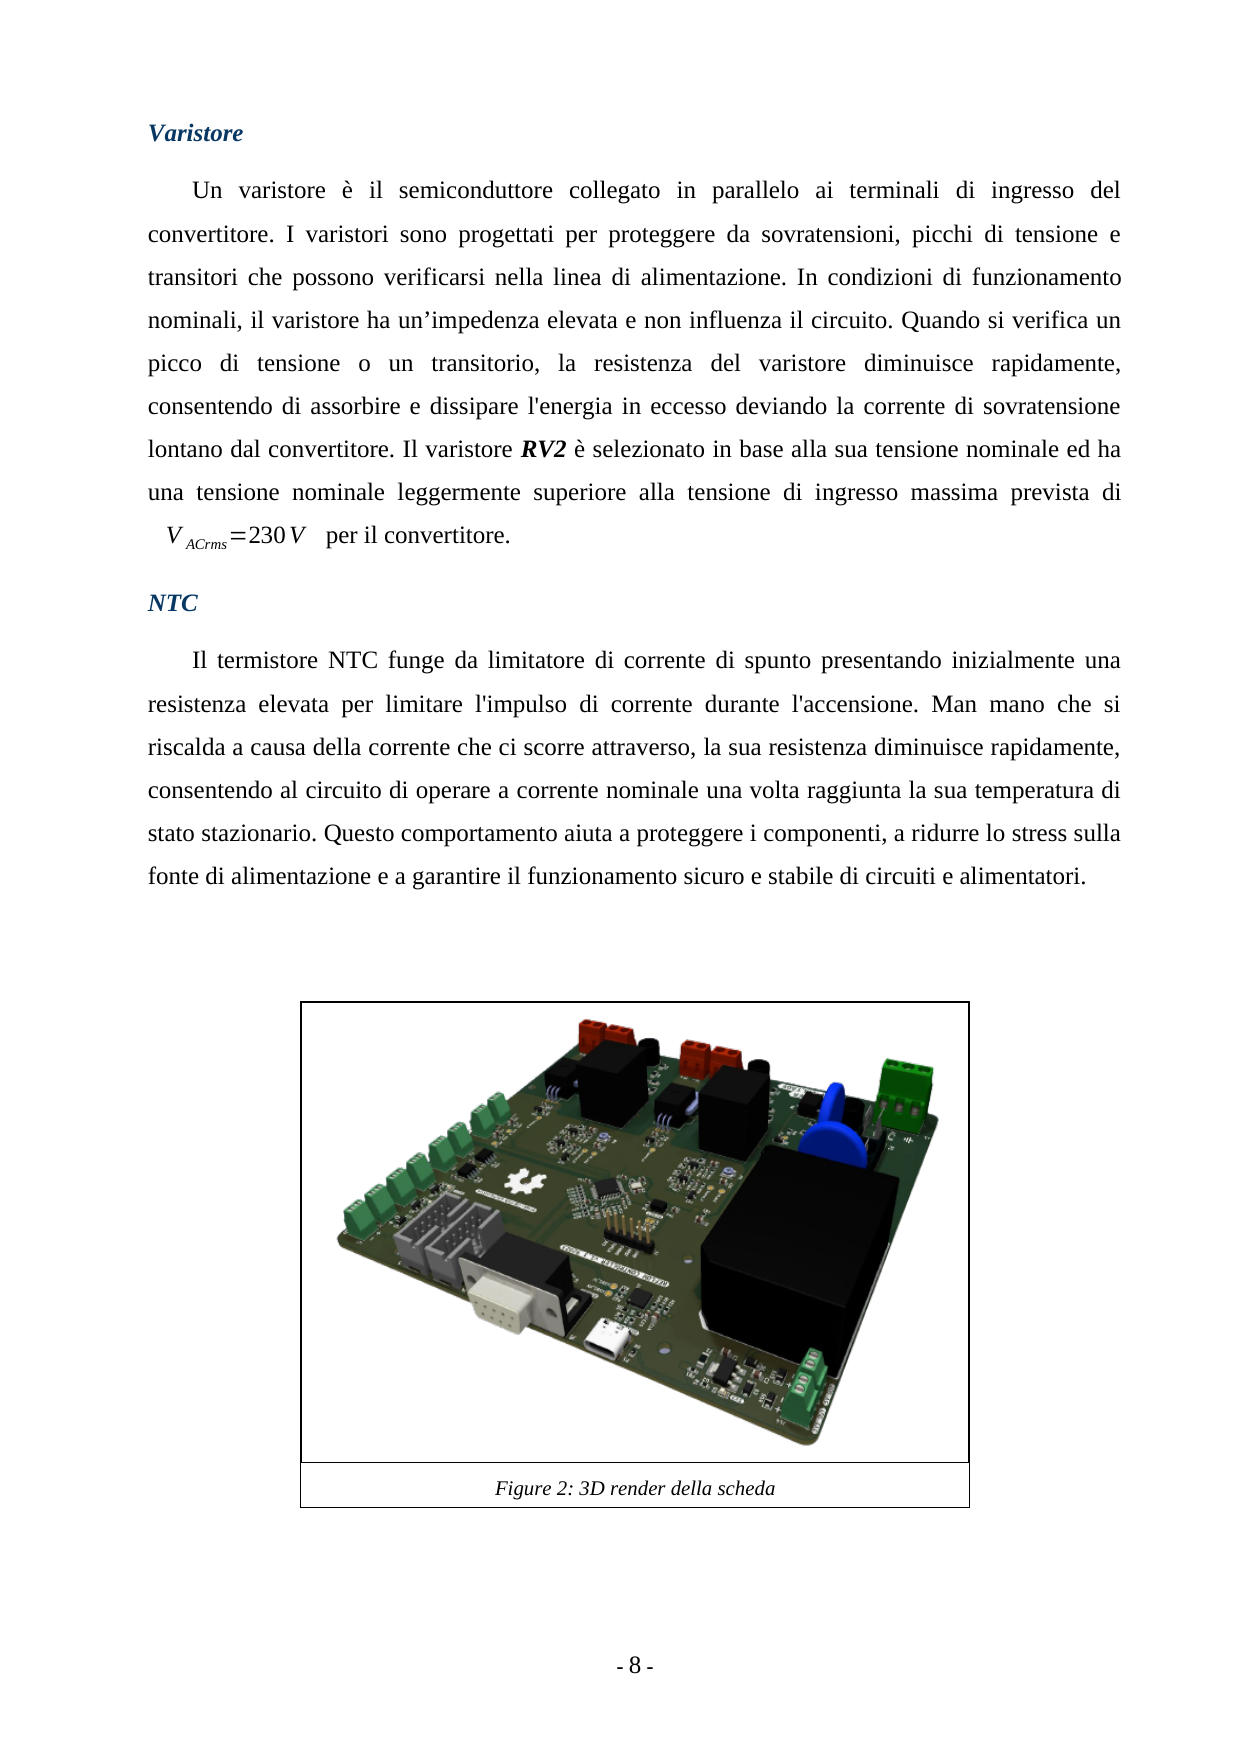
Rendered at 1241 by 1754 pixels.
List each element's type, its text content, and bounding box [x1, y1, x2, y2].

text Il termistore NTC funge da limitatore di corrente di spunto presentando inizialmente una resistenza elevata per limitare l'impulso di corrente durante l'accensione. Man mano che si riscalda a causa della corrente che ci scorre attraverso, la sua resistenza diminuisce rapidamente, consentendo al circuito di operare a corrente nominale una volta raggiunta la sua temperatura di stato stazionario. Questo comportamento aiuta a proteggere i componenti, a ridurre lo stress sulla fonte di alimentazione e a garantire il funzionamento sicuro e stabile di circuiti e alimentatori. [148, 646, 1122, 890]
subtitle Varistore [148, 118, 1122, 147]
text Figure 2: 3D render della scheda [301, 1463, 969, 1500]
subtitle NTC [148, 588, 1122, 617]
text Un varistore è il semiconduttore collegato in parallelo ai terminali di ingresso del convertitore. I varistori sono progettati per proteggere da sovratensioni, picchi di tensione e transitori che possono verificarsi nella linea di alimentazione. In condizioni di funzionamento nominali, il varistore ha un’impedenza elevata e non influenza il circuito. Quando si verifica un picco di tensione o un transitorio, la resistenza del varistore diminuisce rapidamente, consentendo di assorbire e dissipare l'energia in eccesso deviando la corrente di sovratensione lontano dal convertitore. Il varistore RV2 è selezionato in base alla sua tensione nominale ed ha una tensione nominale leggermente superiore alla tensione di ingresso massima prevista di per il convertitore. [148, 176, 1122, 553]
picture [302, 1003, 968, 1462]
